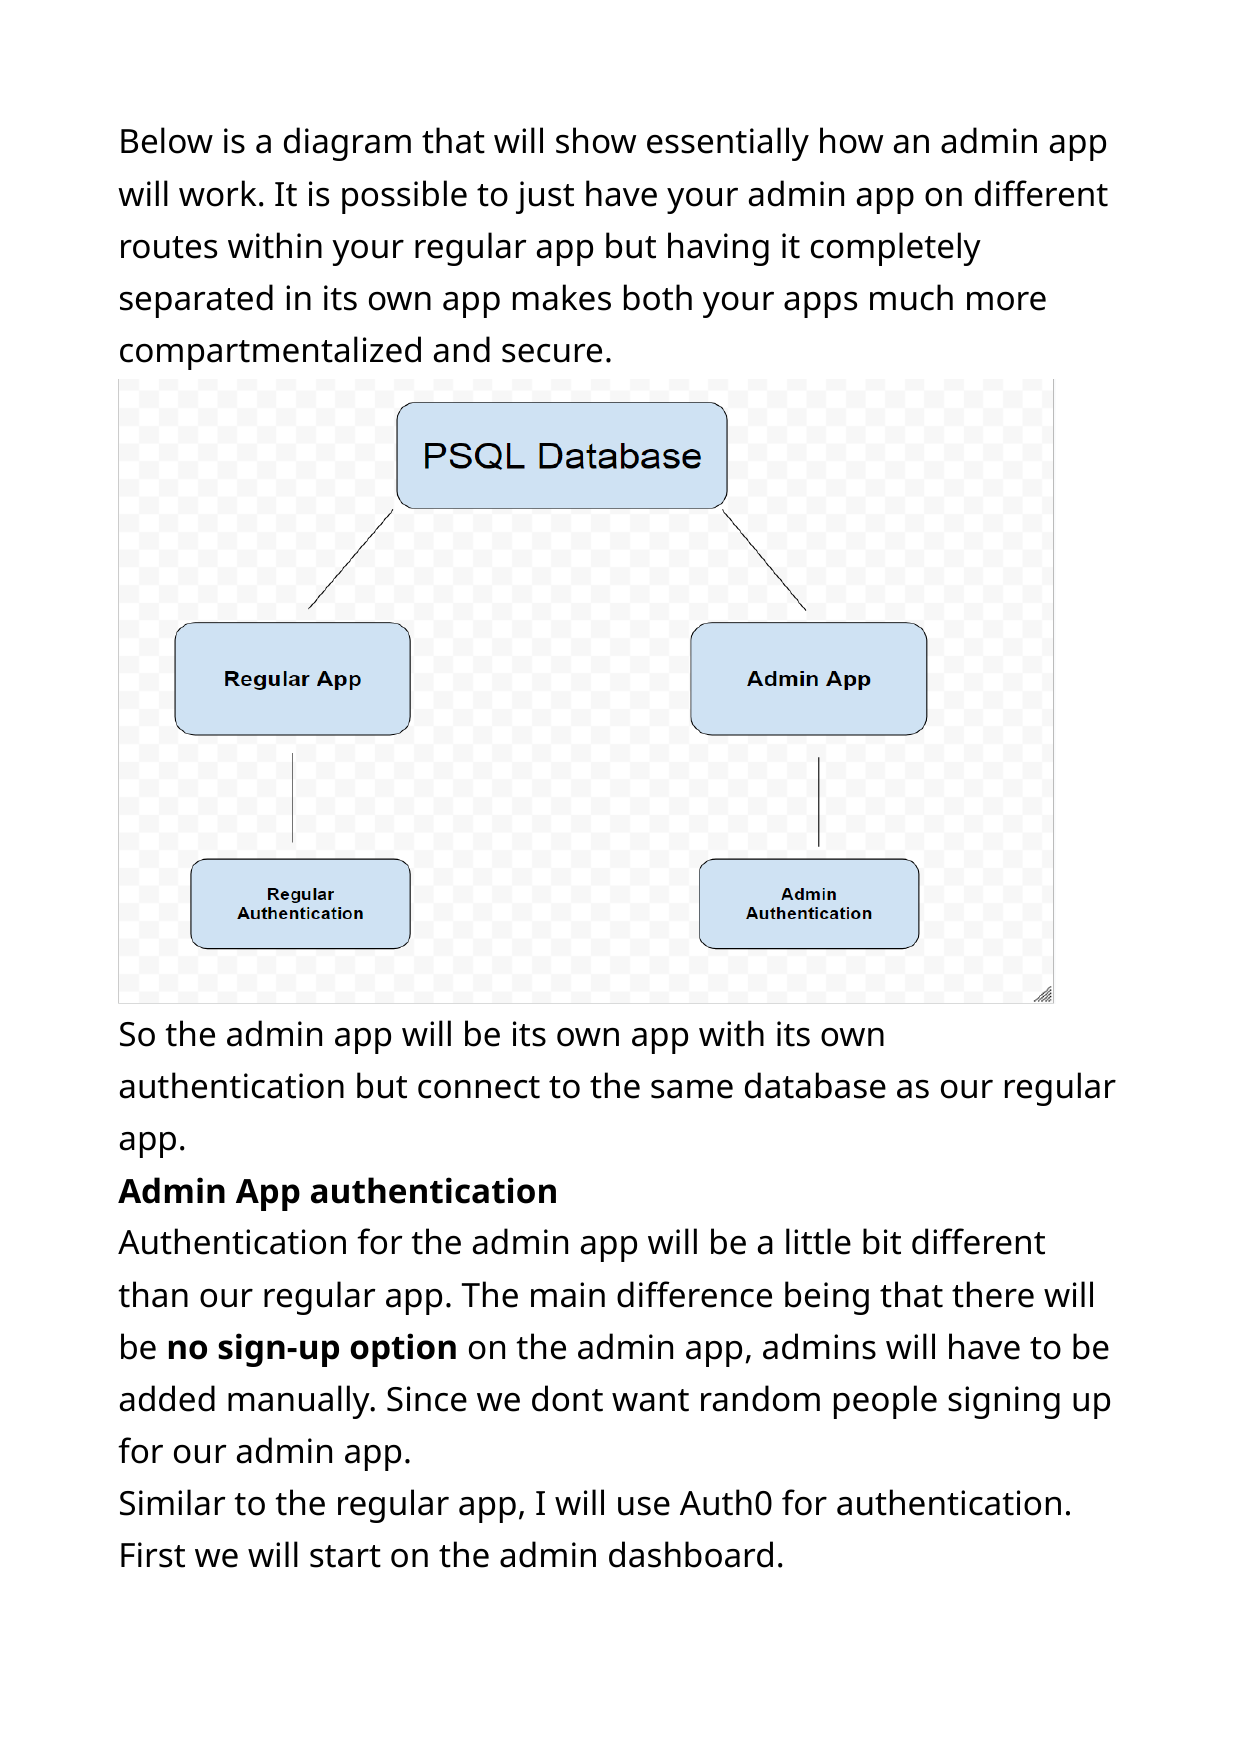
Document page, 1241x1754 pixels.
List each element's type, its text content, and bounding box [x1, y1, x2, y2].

text Authentication for the admin app will be a little bit different than our regular app. The main difference being that there will be no sign-up option on the admin app, admins will have to be added manually. Since we dont want random people signing up for our admin app. [118, 1219, 1122, 1473]
subtitle Admin App authentication [118, 1167, 1122, 1213]
text So the admin app will be its own app with its own authentication but connect to the same database as our regular app. [118, 1011, 1122, 1161]
picture [118, 379, 1056, 1004]
text Similar to the regular app, I will use Auth0 for authentication. [118, 1480, 1122, 1526]
text Below is a diagram that will show essentially how an admin app will work. It is possible to just have your admin app on different routes within your regular app but having it completely separated in its own app makes both your apps much more compartmentalized and secure. [118, 118, 1122, 372]
text First we will start on the admin dashboard. [118, 1532, 1122, 1578]
